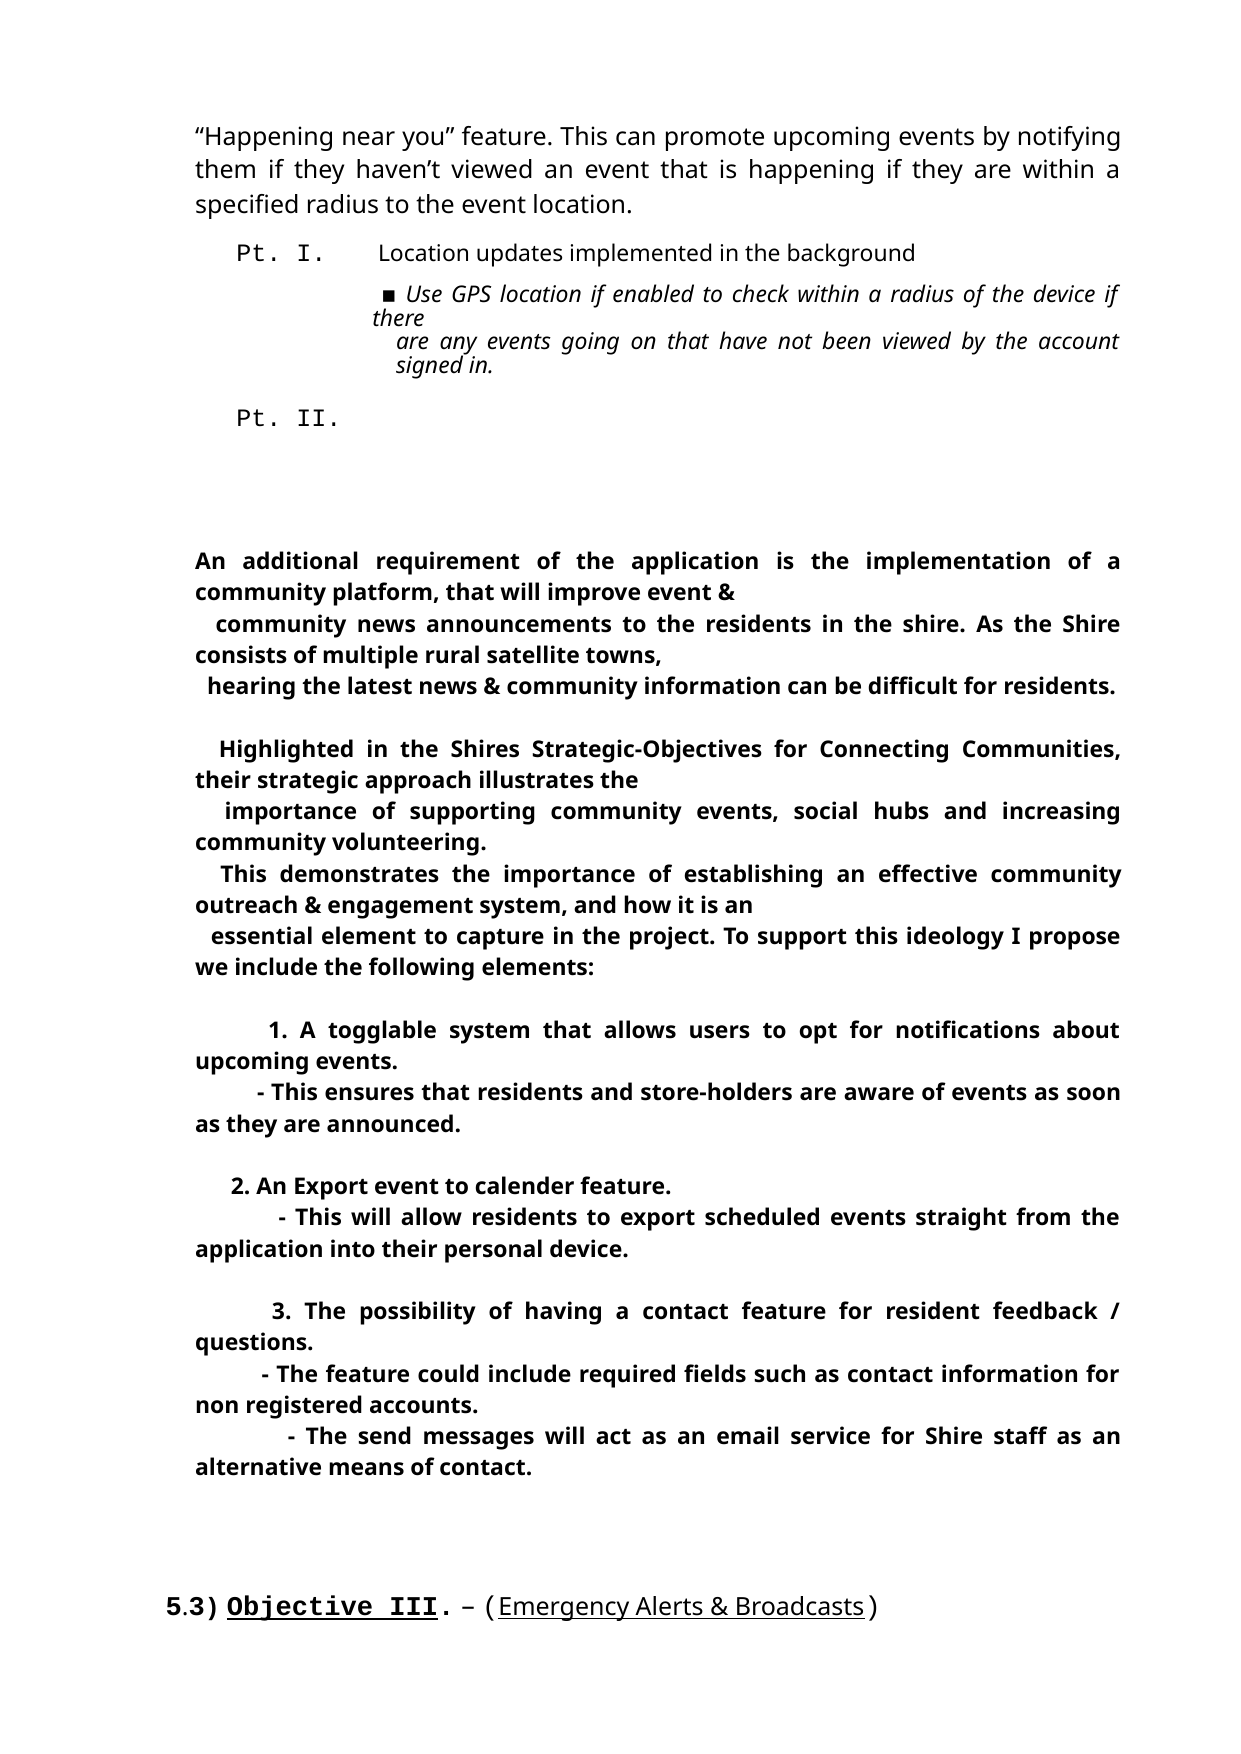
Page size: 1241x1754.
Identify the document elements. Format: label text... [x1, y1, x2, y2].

text - The feature could include required fields such as contact information for non registered accounts. [195, 1357, 1122, 1420]
text 3. The possibility of having a contact feature for resident feedback / questions. [195, 1295, 1122, 1357]
text - This will allow residents to export scheduled events straight from the application into their personal device. [195, 1201, 1122, 1264]
text 5.3) Objective III. – (Emergency Alerts & Broadcasts) [165, 1587, 1122, 1624]
text An additional requirement of the application is the implementation of a community platform, that will improve event & [195, 545, 1122, 607]
text hearing the latest news & community information can be difficult for residents. [195, 670, 1122, 701]
text Highlighted in the Shires Strategic-Objectives for Connecting Communities, their strategic approach illustrates the [195, 732, 1122, 795]
text 1. A togglable system that allows users to opt for notifications about upcoming events. [195, 1014, 1122, 1076]
text essential element to capture in the project. To support this ideology I propose we include the following elements: [195, 920, 1122, 982]
text community news announcements to the residents in the shire. As the Shire consists of multiple rural satellite towns, [195, 607, 1122, 670]
text - This ensures that residents and store-holders are aware of events as soon as they are announced. [195, 1076, 1122, 1139]
text 2. An Export event to calender feature. [195, 1170, 1122, 1201]
text - The send messages will act as an email service for Shire staff as an alternative means of contact. [195, 1420, 1122, 1482]
list are any events going on that have not been viewed by the account signed in. [254, 331, 1122, 378]
text “Happening near you” feature. This can promote upcoming events by notifying them if they haven’t viewed an event that is happening if they are within a specified radius to the event location. [195, 118, 1122, 220]
list ▪ Use GPS location if enabled to check within a radius of the device if there [230, 283, 1122, 331]
text This demonstrates the importance of establishing an effective community outreach & engagement system, and how it is an [195, 857, 1122, 920]
text importance of supporting community events, social hubs and increasing community volunteering. [195, 795, 1122, 857]
list Location updates implemented in the background [236, 237, 1122, 269]
